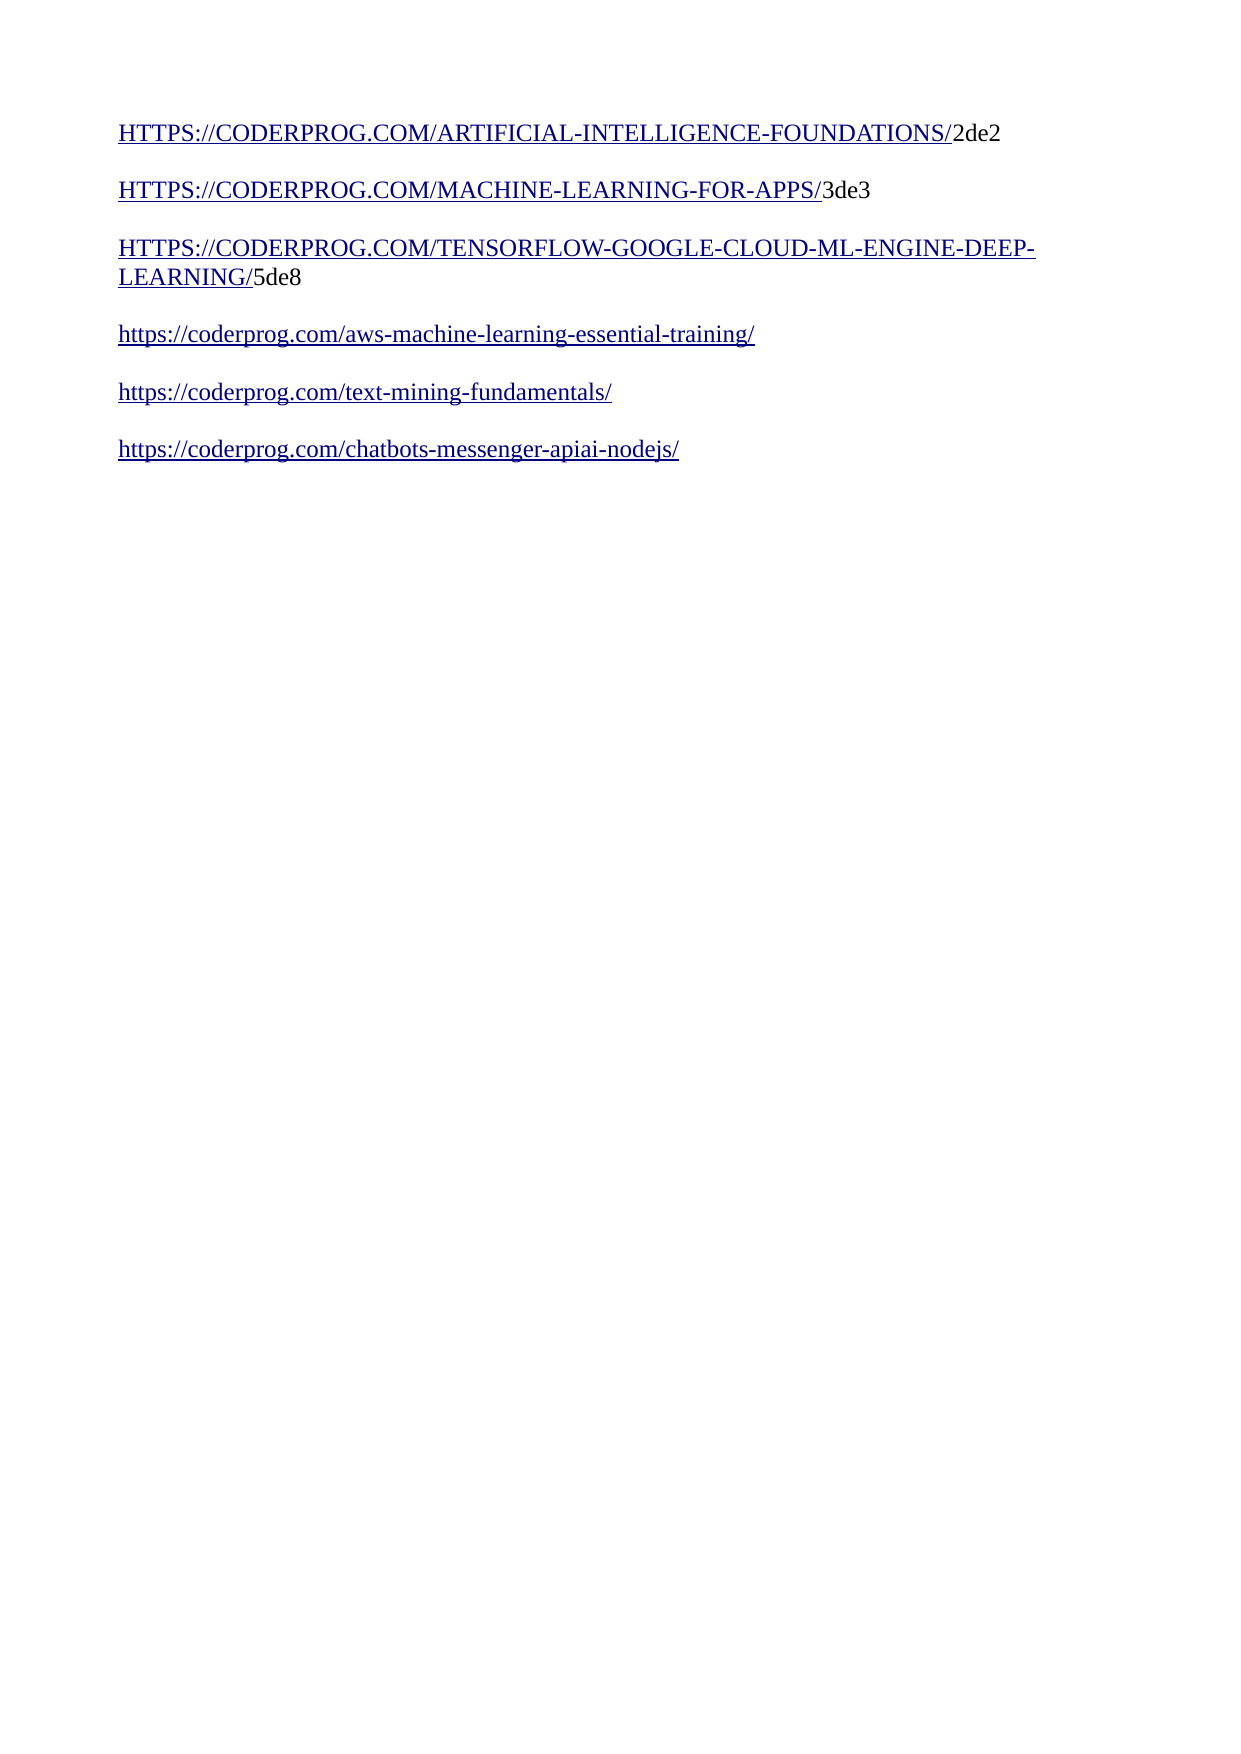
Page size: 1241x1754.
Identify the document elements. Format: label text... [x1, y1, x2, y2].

text HTTPS://CODERPROG.COM/TENSORFLOW-GOOGLE-CLOUD-ML-ENGINE-DEEP-LEARNING/5de8 [118, 233, 1122, 291]
text https://coderprog.com/chatbots-messenger-apiai-nodejs/ [118, 434, 1122, 463]
text https://coderprog.com/aws-machine-learning-essential-training/ [118, 319, 1122, 348]
text HTTPS://CODERPROG.COM/ARTIFICIAL-INTELLIGENCE-FOUNDATIONS/2de2 [118, 118, 1122, 147]
text https://coderprog.com/text-mining-fundamentals/ [118, 377, 1122, 406]
text HTTPS://CODERPROG.COM/MACHINE-LEARNING-FOR-APPS/3de3 [118, 176, 1122, 204]
